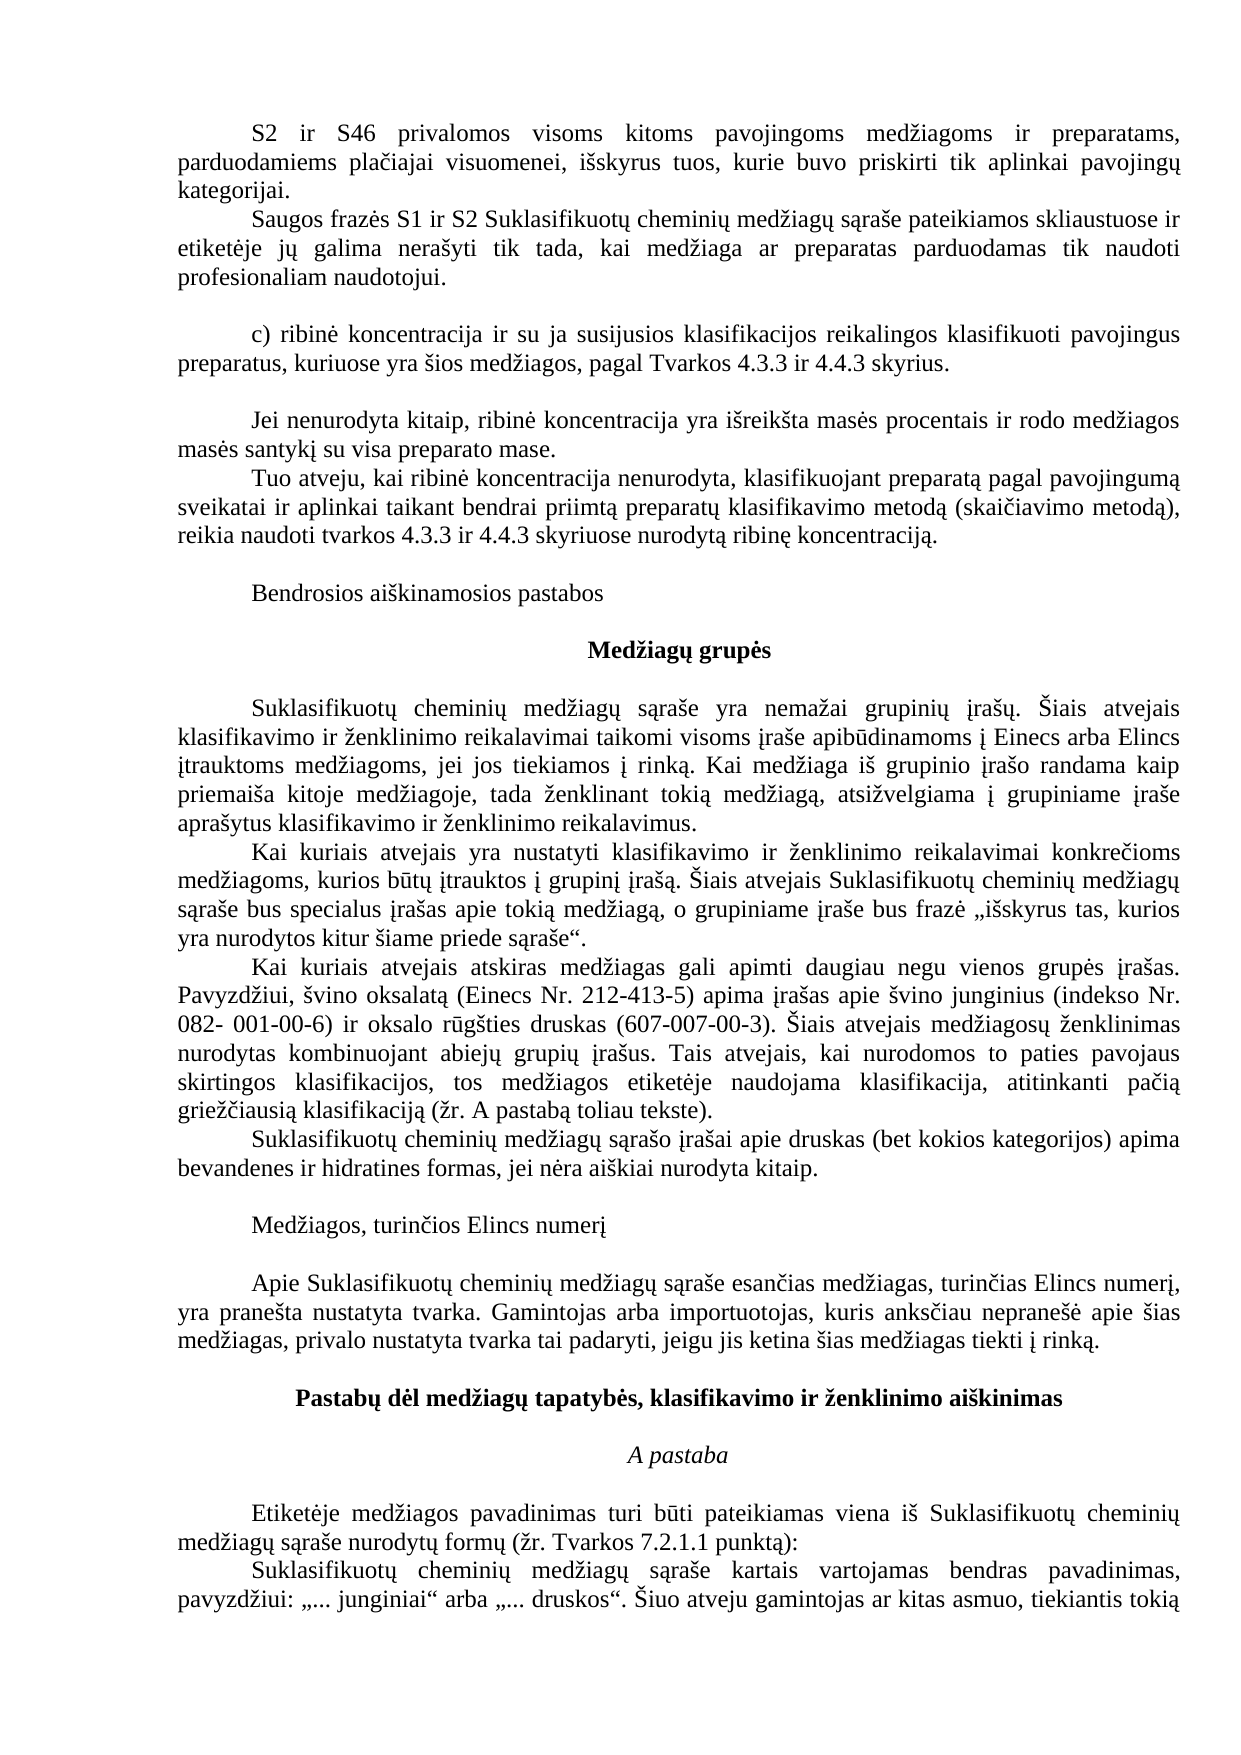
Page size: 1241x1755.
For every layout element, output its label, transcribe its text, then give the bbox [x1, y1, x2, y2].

text Kai kuriais atvejais atskiras medžiagas gali apimti daugiau negu vienos grupės įrašas. Pavyzdžiui, švino oksalatą (Einecs Nr. 212-413-5) apima įrašas apie švino junginius (indekso Nr. 082- 001-00-6) ir oksalo rūgšties druskas (607-007-00-3). Šiais atvejais medžiagosų ženklinimas nurodytas kombinuojant abiejų grupių įrašus. Tais atvejais, kai nurodomos to paties pavojaus skirtingos klasifikacijos, tos medžiagos etiketėje naudojama klasifikacija, atitinkanti pačią griežčiausią klasifikaciją (žr. A pastabą toliau tekste). [177, 952, 1181, 1124]
text Saugos frazės S1 ir S2 Suklasifikuotų cheminių medžiagų sąraše pateikiamos skliaustuose ir etiketėje jų galima nerašyti tik tada, kai medžiaga ar preparatas parduodamas tik naudoti profesionaliam naudotojui. [177, 204, 1181, 291]
text Jei nenurodyta kitaip, ribinė koncentracija yra išreikšta masės procentais ir rodo medžiagos masės santykį su visa preparato mase. [177, 406, 1181, 463]
text Apie Suklasifikuotų cheminių medžiagų sąraše esančias medžiagas, turinčias Elincs numerį, yra pranešta nustatyta tvarka. Gamintojas arba importuotojas, kuris anksčiau nepranešė apie šias medžiagas, privalo nustatyta tvarka tai padaryti, jeigu jis ketina šias medžiagas tiekti į rinką. [177, 1268, 1181, 1354]
text Pastabų dėl medžiagų tapatybės, klasifikavimo ir ženklinimo aiškinimas [177, 1383, 1181, 1412]
text Bendrosios aiškinamosios pastabos [177, 578, 1181, 607]
text A pastaba [177, 1441, 1181, 1469]
text Etiketėje medžiagos pavadinimas turi būti pateikiamas viena iš Suklasifikuotų cheminių medžiagų sąraše nurodytų formų (žr. Tvarkos 7.2.1.1 punktą): [177, 1498, 1181, 1556]
text Medžiagos, turinčios Elincs numerį [177, 1211, 1181, 1239]
text Medžiagų grupės [177, 636, 1181, 664]
text Kai kuriais atvejais yra nustatyti klasifikavimo ir ženklinimo reikalavimai konkrečioms medžiagoms, kurios būtų įtrauktos į grupinį įrašą. Šiais atvejais Suklasifikuotų cheminių medžiagų sąraše bus specialus įrašas apie tokią medžiagą, o grupiniame įraše bus frazė „išskyrus tas, kurios yra nurodytos kitur šiame priede sąraše“. [177, 837, 1181, 952]
text Suklasifikuotų cheminių medžiagų sąraše kartais vartojamas bendras pavadinimas, pavyzdžiui: „... junginiai“ arba „... druskos“. Šiuo atveju gamintojas ar kitas asmuo, tiekiantis tokią [177, 1556, 1181, 1613]
text Tuo atveju, kai ribinė koncentracija nenurodyta, klasifikuojant preparatą pagal pavojingumą sveikatai ir aplinkai taikant bendrai priimtą preparatų klasifikavimo metodą (skaičiavimo metodą), reikia naudoti tvarkos 4.3.3 ir 4.4.3 skyriuose nurodytą ribinę koncentraciją. [177, 463, 1181, 549]
text S2 ir S46 privalomos visoms kitoms pavojingoms medžiagoms ir preparatams, parduodamiems plačiajai visuomenei, išskyrus tuos, kurie buvo priskirti tik aplinkai pavojingų kategorijai. [177, 118, 1181, 204]
text Suklasifikuotų cheminių medžiagų sąraše yra nemažai grupinių įrašų. Šiais atvejais klasifikavimo ir ženklinimo reikalavimai taikomi visoms įraše apibūdinamoms į Einecs arba Elincs įtrauktoms medžiagoms, jei jos tiekiamos į rinką. Kai medžiaga iš grupinio įrašo randama kaip priemaiša kitoje medžiagoje, tada ženklinant tokią medžiagą, atsižvelgiama į grupiniame įraše aprašytus klasifikavimo ir ženklinimo reikalavimus. [177, 693, 1181, 837]
text c) ribinė koncentracija ir su ja susijusios klasifikacijos reikalingos klasifikuoti pavojingus preparatus, kuriuose yra šios medžiagos, pagal Tvarkos 4.3.3 ir 4.4.3 skyrius. [177, 319, 1181, 377]
text Suklasifikuotų cheminių medžiagų sąrašo įrašai apie druskas (bet kokios kategorijos) apima bevandenes ir hidratines formas, jei nėra aiškiai nurodyta kitaip. [177, 1124, 1181, 1182]
